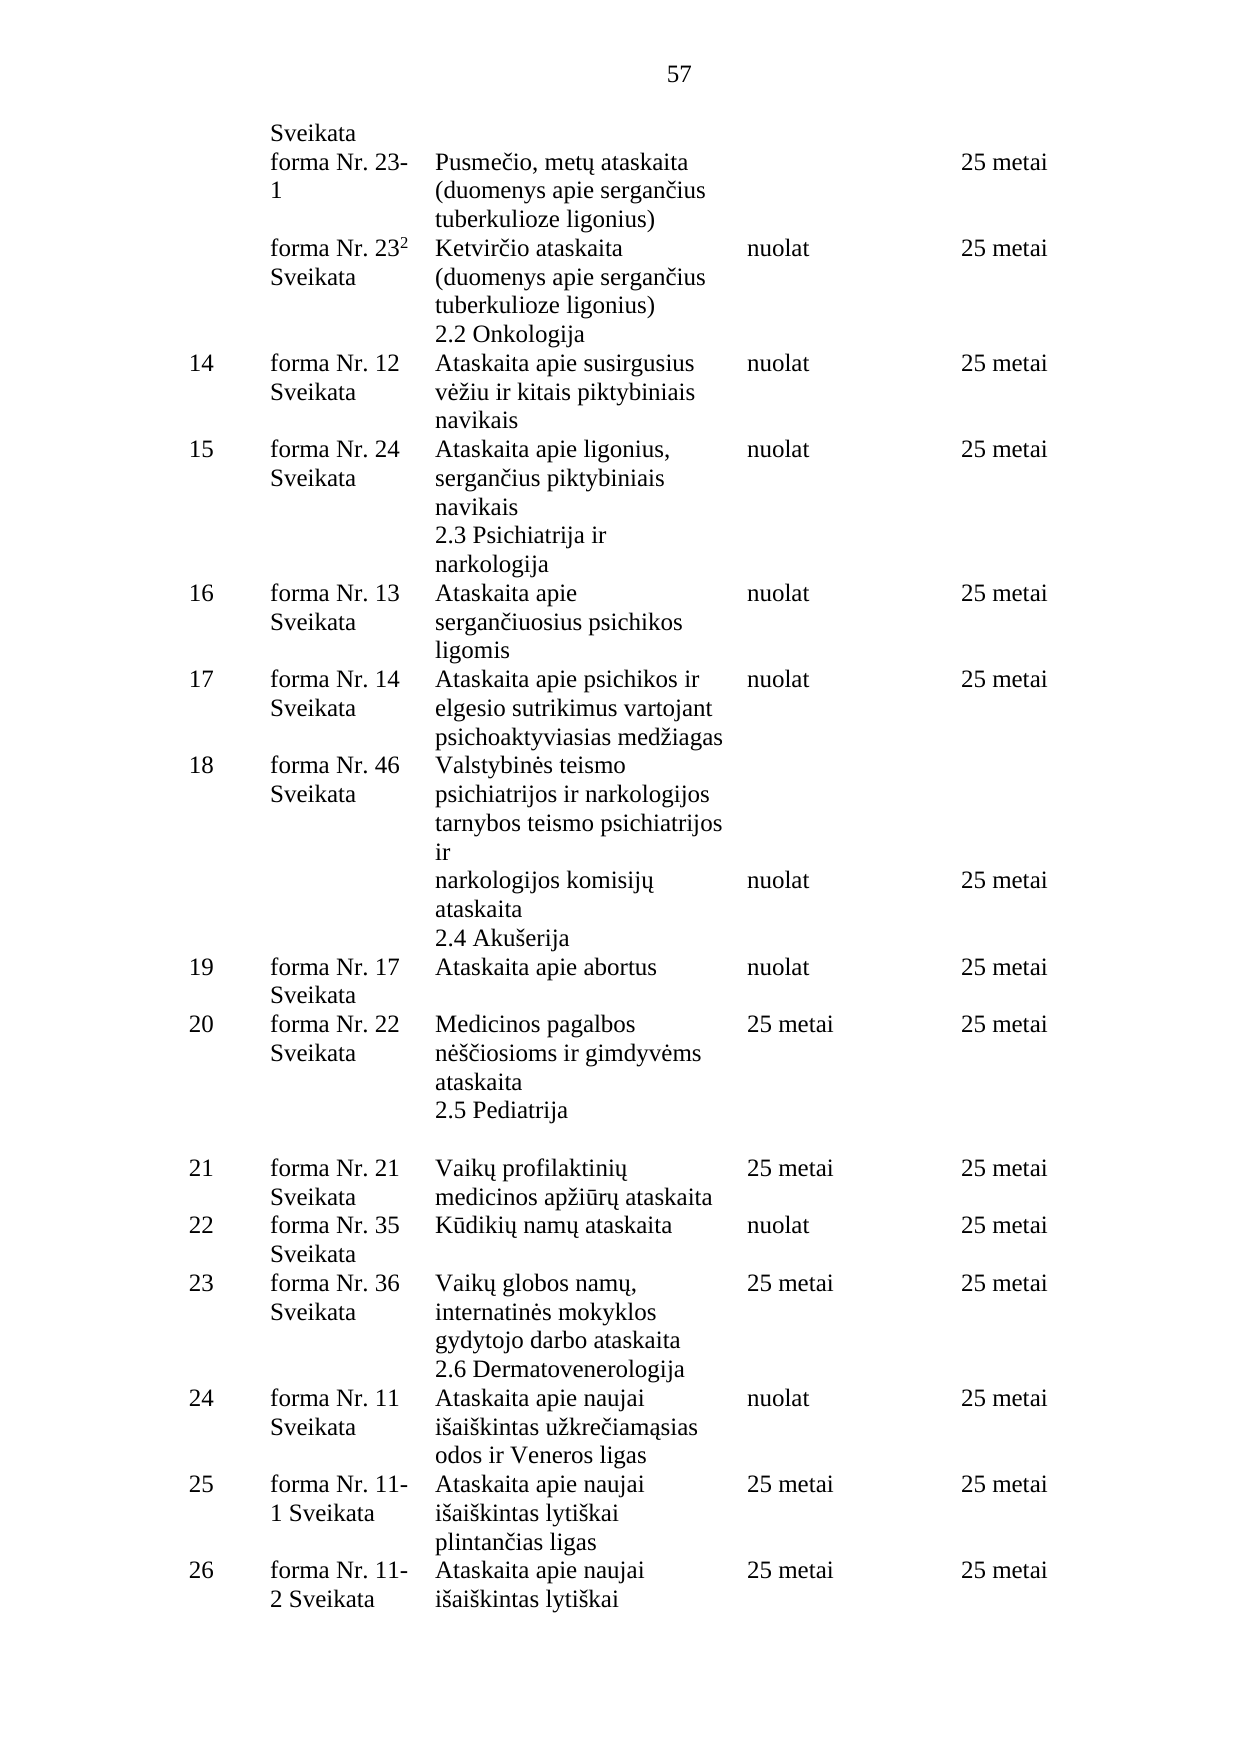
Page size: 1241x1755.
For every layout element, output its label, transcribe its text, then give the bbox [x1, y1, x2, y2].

table_cell [736, 1354, 949, 1383]
table_cell Pusmečio, metų ataskaita (duomenys apie sergančius tuberkulioze ligonius) Ketvirčio ataskaita (duomenys apie sergančius tuberkulioze ligonius) [424, 147, 736, 319]
table_cell [950, 118, 1181, 147]
table_cell 2.2 Onkologija [424, 319, 736, 348]
table_cell 25 [177, 1469, 259, 1556]
table_cell 21 [177, 1153, 259, 1211]
table_cell 25 metai [736, 1153, 949, 1211]
table_cell 25 metai [736, 1009, 949, 1096]
table_cell Ataskaita apie susirgusius vėžiu ir kitais piktybiniais navikais [424, 348, 736, 434]
table_cell 20 [177, 1009, 259, 1096]
table_cell 25 metai [736, 1469, 949, 1556]
table_cell nuolat [736, 866, 949, 923]
table_cell [177, 1354, 259, 1383]
table_cell 25 metai [950, 1469, 1181, 1556]
table_cell forma Nr. 23-1 forma Nr. 232 Sveikata [259, 147, 424, 319]
table_cell [950, 1354, 1181, 1383]
table_cell [950, 751, 1181, 866]
table_cell [259, 319, 424, 348]
table_cell 2.5 Pediatrija [424, 1096, 736, 1124]
table_cell Valstybinės teismo psichiatrijos ir narkologijos tarnybos teismo psichiatrijos ir [424, 751, 736, 866]
table_cell forma Nr. 22 Sveikata [259, 1009, 424, 1096]
table_cell nuolat [736, 1383, 949, 1469]
table_cell 25 metai [736, 1268, 949, 1354]
table_cell 23 [177, 1268, 259, 1354]
table_cell [424, 1124, 736, 1153]
table_cell 25 metai [736, 1556, 949, 1613]
table_cell [736, 118, 949, 147]
table_cell Ataskaita apie psichikos ir elgesio sutrikimus vartojant psichoaktyviasias medžiagas [424, 664, 736, 751]
table_cell forma Nr. 13 Sveikata [259, 578, 424, 664]
table_cell [736, 319, 949, 348]
table_cell forma Nr. 36 Sveikata [259, 1268, 424, 1354]
table_cell Ataskaita apie sergančiuosius psichikos ligomis [424, 578, 736, 664]
table_cell [736, 923, 949, 952]
table_cell [177, 1124, 259, 1153]
table_cell 25 metai [950, 578, 1181, 664]
table_cell nuolat [736, 664, 949, 751]
table_cell [259, 1096, 424, 1124]
table_cell 17 [177, 664, 259, 751]
table_cell forma Nr. 12 Sveikata [259, 348, 424, 434]
table_cell 2.4 Akušerija [424, 923, 736, 952]
table_cell 25 metai [950, 664, 1181, 751]
table_cell 25 metai [950, 1153, 1181, 1211]
table_cell Ataskaita apie naujai išaiškintas užkrečiamąsias odos ir Veneros ligas [424, 1383, 736, 1469]
table_cell 25 metai [950, 348, 1181, 434]
table_cell 16 [177, 578, 259, 664]
table_cell forma Nr. 11-1 Sveikata [259, 1469, 424, 1556]
table_cell narkologijos komisijų ataskaita [424, 866, 736, 923]
table_cell 25 metai [950, 1556, 1181, 1613]
table_cell 15 [177, 434, 259, 521]
table_cell [950, 521, 1181, 578]
table_cell [259, 1124, 424, 1153]
table_cell forma Nr. 46 Sveikata [259, 751, 424, 866]
table_cell 24 [177, 1383, 259, 1469]
table_cell Ataskaita apie naujai išaiškintas lytiškai plintančias ligas [424, 1469, 736, 1556]
table_cell nuolat [736, 952, 949, 1009]
table_cell 25 metai [950, 1211, 1181, 1268]
table_cell [259, 1354, 424, 1383]
table_cell Vaikų globos namų, internatinės mokyklos gydytojo darbo ataskaita [424, 1268, 736, 1354]
table_cell forma Nr. 11-2 Sveikata [259, 1556, 424, 1613]
table_cell 19 [177, 952, 259, 1009]
table_cell 25 metai [950, 1268, 1181, 1354]
table_cell nuolat [736, 1211, 949, 1268]
table_cell nuolat [736, 147, 949, 319]
table_cell [177, 866, 259, 923]
table_cell forma Nr. 21 Sveikata [259, 1153, 424, 1211]
table_cell [950, 319, 1181, 348]
table_cell 25 metai [950, 1009, 1181, 1096]
table_cell [177, 147, 259, 319]
table_cell 26 [177, 1556, 259, 1613]
table_cell forma Nr. 11 Sveikata [259, 1383, 424, 1469]
table_cell Vaikų profilaktinių medicinos apžiūrų ataskaita [424, 1153, 736, 1211]
table_cell forma Nr. 17 Sveikata [259, 952, 424, 1009]
table_cell Ataskaita apie abortus [424, 952, 736, 1009]
table_cell forma Nr. 24 Sveikata [259, 434, 424, 521]
table_cell 25 metai [950, 1383, 1181, 1469]
table_cell 25 metai [950, 434, 1181, 521]
table_cell [736, 1124, 949, 1153]
table_cell [736, 1096, 949, 1124]
table_cell [736, 751, 949, 866]
table_cell [259, 923, 424, 952]
table_cell 25 metai [950, 952, 1181, 1009]
table_cell [259, 521, 424, 578]
table_cell 25 metai [950, 866, 1181, 923]
table_cell [950, 1096, 1181, 1124]
table_cell nuolat [736, 348, 949, 434]
table_cell [177, 923, 259, 952]
table_cell [177, 118, 259, 147]
table_cell 18 [177, 751, 259, 866]
table_cell 14 [177, 348, 259, 434]
table_cell nuolat [736, 578, 949, 664]
table_cell [177, 319, 259, 348]
table_cell 22 [177, 1211, 259, 1268]
table_cell [424, 118, 736, 147]
table_cell [950, 923, 1181, 952]
table_cell [177, 521, 259, 578]
table_cell forma Nr. 35 Sveikata [259, 1211, 424, 1268]
table_cell nuolat [736, 434, 949, 521]
table_cell 25 metai 25 metai [950, 147, 1181, 319]
table_cell [950, 1124, 1181, 1153]
table_cell 2.6 Dermatovenerologija [424, 1354, 736, 1383]
table_cell Ataskaita apie ligonius, sergančius piktybiniais navikais [424, 434, 736, 521]
table_cell Medicinos pagalbos nėščiosioms ir gimdyvėms ataskaita [424, 1009, 736, 1096]
table_cell Sveikata [259, 118, 424, 147]
table_cell forma Nr. 14 Sveikata [259, 664, 424, 751]
table_cell [177, 1096, 259, 1124]
table_cell Ataskaita apie naujai išaiškintas lytiškai [424, 1556, 736, 1613]
table_cell [736, 521, 949, 578]
table_cell [259, 866, 424, 923]
table_cell Kūdikių namų ataskaita [424, 1211, 736, 1268]
table_cell 2.3 Psichiatrija ir narkologija [424, 521, 736, 578]
